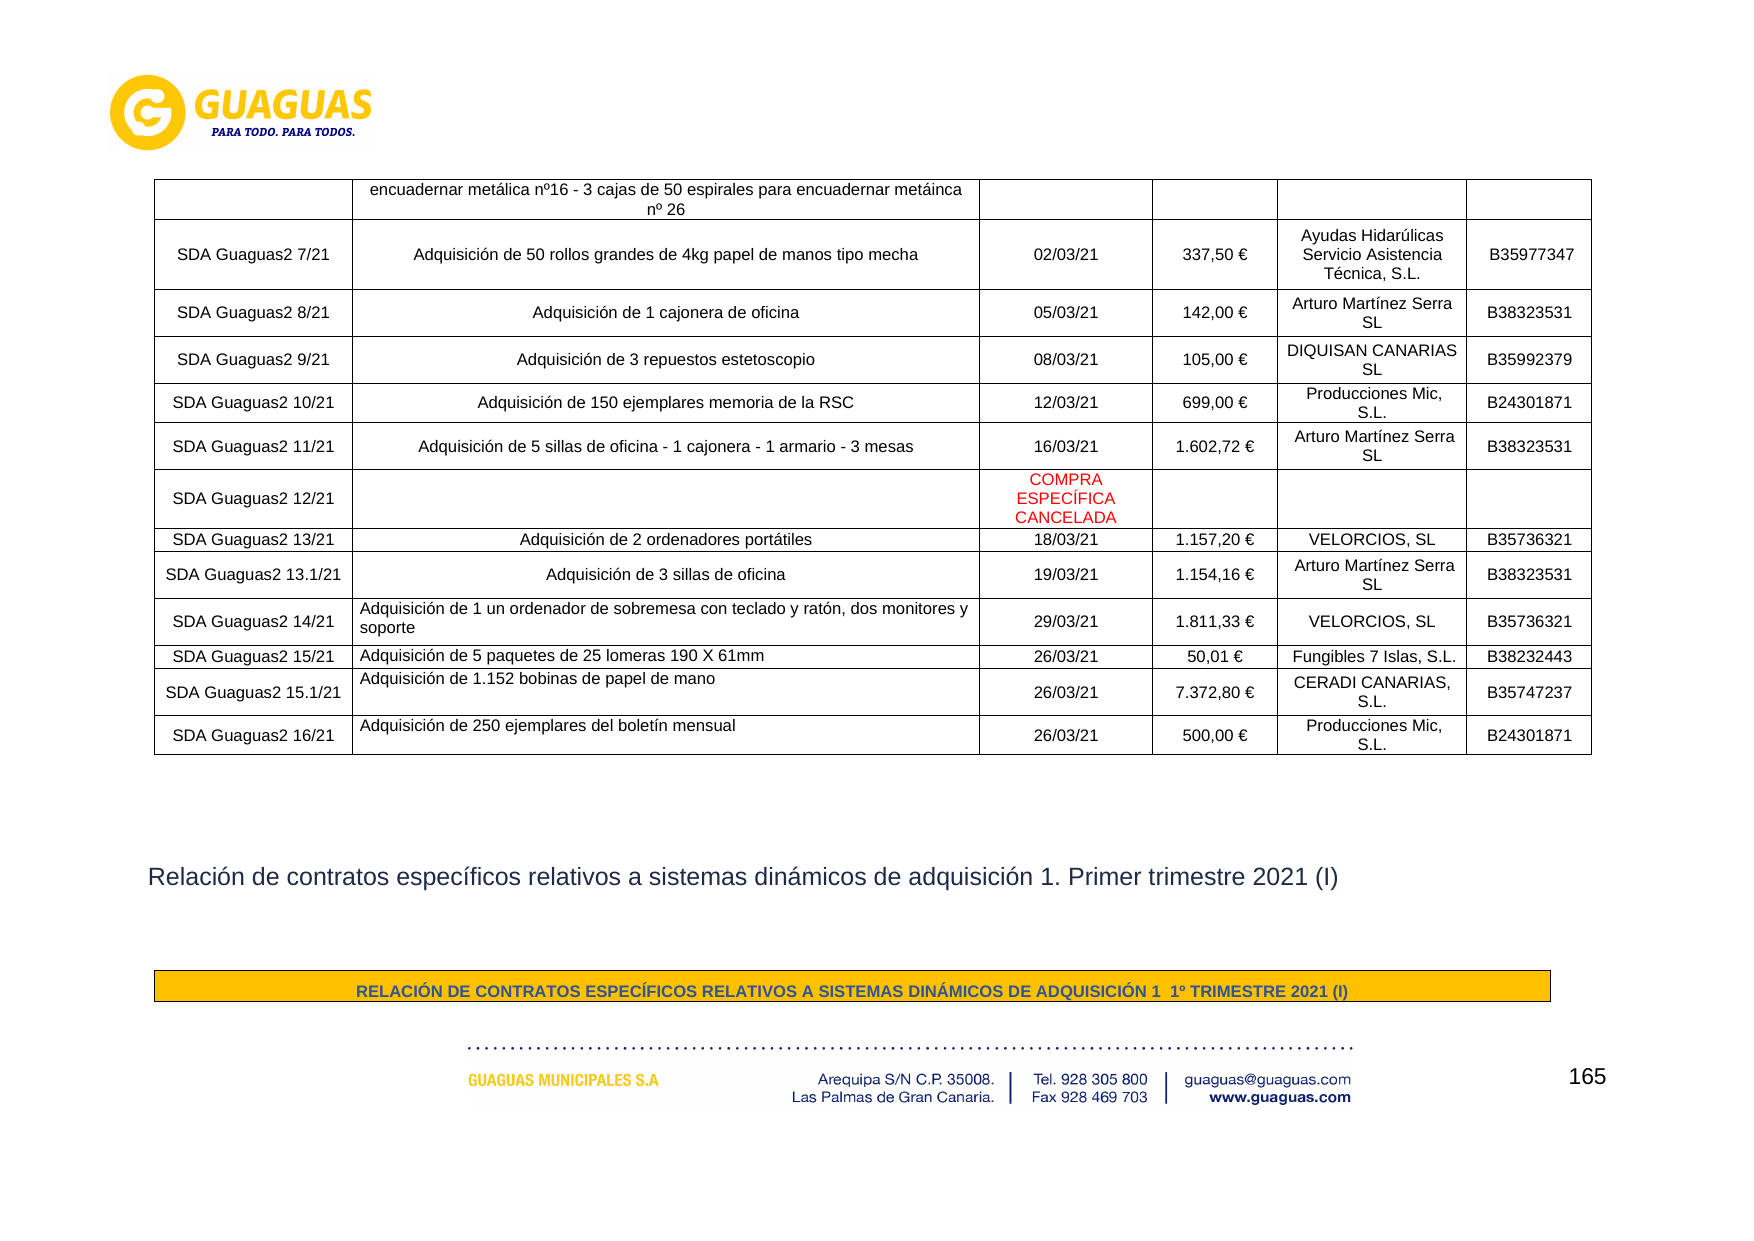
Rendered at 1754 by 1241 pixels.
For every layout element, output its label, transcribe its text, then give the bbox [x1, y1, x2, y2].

table_cell SDA Guaguas2 11/21 [155, 423, 352, 469]
table_cell DIQUISAN CANARIAS SL [1278, 337, 1466, 383]
table_cell Arturo Martínez Serra SL [1278, 423, 1466, 469]
table_cell SDA Guaguas2 9/21 [155, 337, 352, 383]
table_cell Adquisición de 1.152 bobinas de papel de mano [353, 669, 979, 715]
table_cell 18/03/21 [980, 529, 1152, 551]
table_cell 26/03/21 [980, 646, 1152, 668]
table_cell Adquisición de 50 rollos grandes de 4kg papel de manos tipo mecha [353, 220, 979, 289]
table_cell B38323531 [1467, 290, 1591, 336]
table_cell B38323531 [1467, 552, 1591, 598]
table_cell SDA Guaguas2 8/21 [155, 290, 352, 336]
table_cell SDA Guaguas2 14/21 [155, 599, 352, 644]
table_cell Producciones Mic, S.L. [1278, 716, 1466, 754]
table_cell B35747237 [1467, 669, 1591, 715]
table_cell 1.154,16 € [1153, 552, 1277, 598]
table_cell B35736321 [1467, 599, 1591, 644]
table_cell COMPRA ESPECÍFICA CANCELADA [980, 470, 1152, 527]
table_cell SDA Guaguas2 15.1/21 [155, 669, 352, 715]
table_cell [1467, 470, 1591, 527]
table_cell SDA Guaguas2 16/21 [155, 716, 352, 754]
table_cell 105,00 € [1153, 337, 1277, 383]
table_cell 1.811,33 € [1153, 599, 1277, 644]
table_cell 26/03/21 [980, 716, 1152, 754]
table_cell 337,50 € [1153, 220, 1277, 289]
table_cell 29/03/21 [980, 599, 1152, 644]
table_cell Adquisición de 1 un ordenador de sobremesa con teclado y ratón, dos monitores y soporte [353, 599, 979, 644]
table_cell CERADI CANARIAS, S.L. [1278, 669, 1466, 715]
table_cell 08/03/21 [980, 337, 1152, 383]
text Relación de contratos específicos relativos a sistemas dinámicos de adquisición 1. Primer trimestre 2021 (I) [148, 862, 1606, 891]
table_cell Adquisición de 5 sillas de oficina - 1 cajonera - 1 armario - 3 mesas [353, 423, 979, 469]
table_cell Adquisición de 3 repuestos estetoscopio [353, 337, 979, 383]
table_cell [1278, 470, 1466, 527]
table_cell B38232443 [1467, 646, 1591, 668]
table_cell SDA Guaguas2 13/21 [155, 529, 352, 551]
table_cell [155, 180, 352, 218]
table_header RELACIÓN DE CONTRATOS ESPECÍFICOS RELATIVOS A SISTEMAS DINÁMICOS DE ADQUISICIÓN 1 1º TRIMESTRE 2021 (I) [155, 971, 1550, 1001]
table_cell SDA Guaguas2 7/21 [155, 220, 352, 289]
table_cell 7.372,80 € [1153, 669, 1277, 715]
table_cell Arturo Martínez Serra SL [1278, 290, 1466, 336]
table_cell [1278, 180, 1466, 218]
table_cell VELORCIOS, SL [1278, 599, 1466, 644]
table_cell SDA Guaguas2 10/21 [155, 384, 352, 422]
table_cell Adquisición de 150 ejemplares memoria de la RSC [353, 384, 979, 422]
table_cell 05/03/21 [980, 290, 1152, 336]
table_cell Ayudas Hidarúlicas Servicio Asistencia Técnica, S.L. [1278, 220, 1466, 289]
table_cell B38323531 [1467, 423, 1591, 469]
table_cell VELORCIOS, SL [1278, 529, 1466, 551]
table_cell 1.157,20 € [1153, 529, 1277, 551]
table_cell 02/03/21 [980, 220, 1152, 289]
table_cell Adquisición de 3 sillas de oficina [353, 552, 979, 598]
table_cell [1467, 180, 1591, 218]
table_cell 19/03/21 [980, 552, 1152, 598]
table_cell 142,00 € [1153, 290, 1277, 336]
table_cell 12/03/21 [980, 384, 1152, 422]
table_cell SDA Guaguas2 13.1/21 [155, 552, 352, 598]
table_cell 16/03/21 [980, 423, 1152, 469]
table_cell SDA Guaguas2 12/21 [155, 470, 352, 527]
table_cell 50,01 € [1153, 646, 1277, 668]
table_cell B24301871 [1467, 716, 1591, 754]
table_cell 1.602,72 € [1153, 423, 1277, 469]
table_cell 699,00 € [1153, 384, 1277, 422]
table_cell encuadernar metálica nº16 - 3 cajas de 50 espirales para encuadernar metáinca nº 26 [353, 180, 979, 218]
table_cell B35977347 [1467, 220, 1591, 289]
table_cell B35736321 [1467, 529, 1591, 551]
table_cell 500,00 € [1153, 716, 1277, 754]
table_cell 26/03/21 [980, 669, 1152, 715]
table_cell Adquisición de 1 cajonera de oficina [353, 290, 979, 336]
table_cell SDA Guaguas2 15/21 [155, 646, 352, 668]
table_cell Arturo Martínez Serra SL [1278, 552, 1466, 598]
table_cell Adquisición de 250 ejemplares del boletín mensual [353, 716, 979, 754]
table_cell [353, 470, 979, 527]
table_cell [1153, 470, 1277, 527]
table_cell [980, 180, 1152, 218]
table_cell [1153, 180, 1277, 218]
table_cell Fungibles 7 Islas, S.L. [1278, 646, 1466, 668]
table_cell B24301871 [1467, 384, 1591, 422]
table_cell Producciones Mic, S.L. [1278, 384, 1466, 422]
table_cell Adquisición de 5 paquetes de 25 lomeras 190 X 61mm [353, 646, 979, 668]
table_cell B35992379 [1467, 337, 1591, 383]
table_cell Adquisición de 2 ordenadores portátiles [353, 529, 979, 551]
